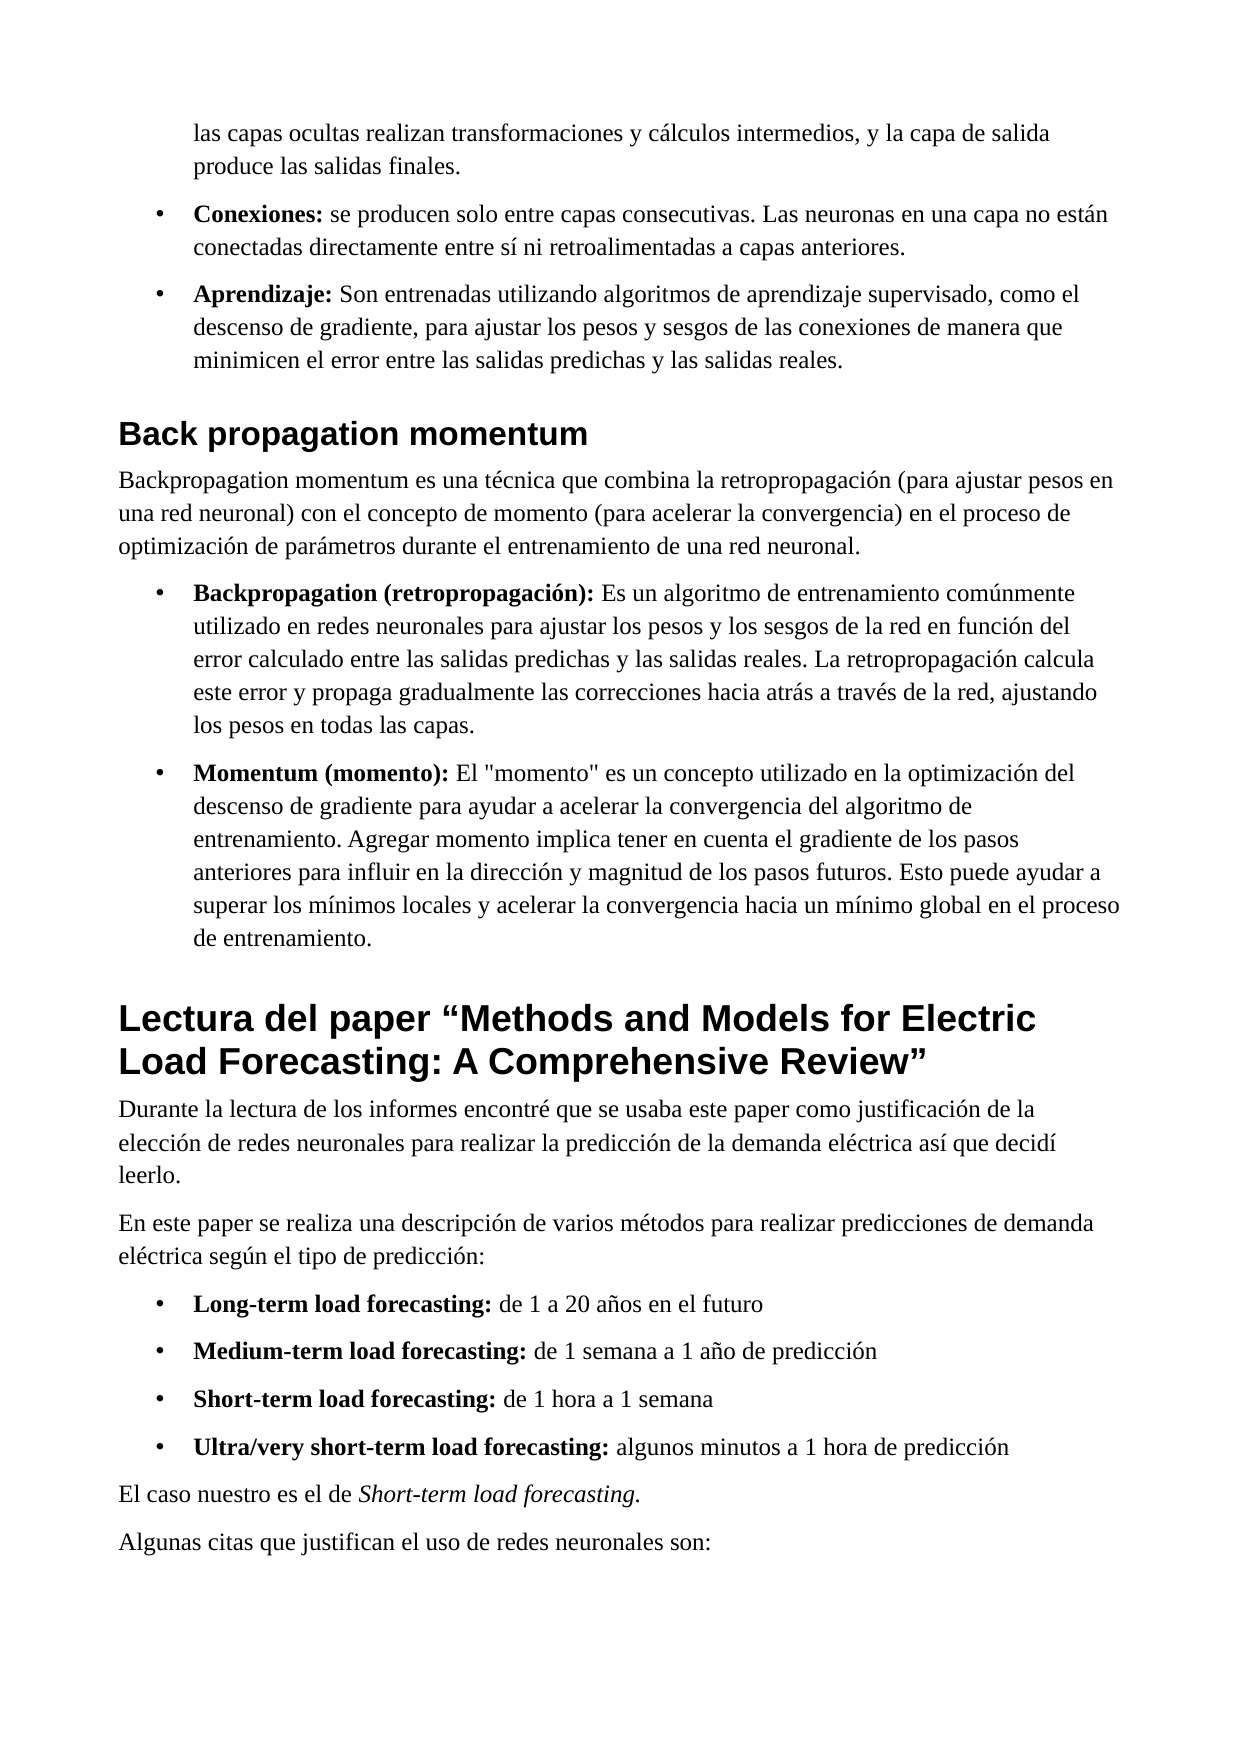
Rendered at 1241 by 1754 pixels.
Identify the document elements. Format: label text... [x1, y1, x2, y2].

list Long-term load forecasting: de 1 a 20 años en el futuro [156, 1289, 1122, 1318]
text Algunas citas que justifican el uso de redes neuronales son: [118, 1527, 1122, 1556]
subtitle Back propagation momentum [118, 414, 1122, 452]
list las capas ocultas realizan transformaciones y cálculos intermedios, y la capa de salida produce las salidas finales. [156, 118, 1122, 180]
list Aprendizaje: Son entrenadas utilizando algoritmos de aprendizaje supervisado, como el descenso de gradiente, para ajustar los pesos y sesgos de las conexiones de manera que minimicen el error entre las salidas predichas y las salidas reales. [156, 279, 1122, 374]
subtitle Lectura del paper “Methods and Models for Electric Load Forecasting: A Comprehensive Review” [118, 996, 1122, 1082]
text En este paper se realiza una descripción de varios métodos para realizar predicciones de demanda eléctrica según el tipo de predicción: [118, 1208, 1122, 1270]
text Backpropagation momentum es una técnica que combina la retropropagación (para ajustar pesos en una red neuronal) con el concepto de momento (para acelerar la convergencia) en el proceso de optimización de parámetros durante el entrenamiento de una red neuronal. [118, 465, 1122, 559]
list Ultra/very short-term load forecasting: algunos minutos a 1 hora de predicción [156, 1432, 1122, 1460]
text Durante la lectura de los informes encontré que se usaba este paper como justificación de la elección de redes neuronales para realizar la predicción de la demanda eléctrica así que decidí leerlo. [118, 1094, 1122, 1189]
list Medium-term load forecasting: de 1 semana a 1 año de predicción [156, 1336, 1122, 1365]
list Backpropagation (retropropagación): Es un algoritmo de entrenamiento comúnmente utilizado en redes neuronales para ajustar los pesos y los sesgos de la red en función del error calculado entre las salidas predichas y las salidas reales. La retropropagación calcula este error y propaga gradualmente las correcciones hacia atrás a través de la red, ajustando los pesos en todas las capas. [156, 578, 1122, 739]
list Momentum (momento): El "momento" es un concepto utilizado en la optimización del descenso de gradiente para ayudar a acelerar la convergencia del algoritmo de entrenamiento. Agregar momento implica tener en cuenta el gradiente de los pasos anteriores para influir en la dirección y magnitud de los pasos futuros. Esto puede ayudar a superar los mínimos locales y acelerar la convergencia hacia un mínimo global en el proceso de entrenamiento. [156, 758, 1122, 952]
list Conexiones: se producen solo entre capas consecutivas. Las neuronas en una capa no están conectadas directamente entre sí ni retroalimentadas a capas anteriores. [156, 199, 1122, 261]
text El caso nuestro es el de Short-term load forecasting. [118, 1479, 1122, 1508]
list Short-term load forecasting: de 1 hora a 1 semana [156, 1384, 1122, 1413]
